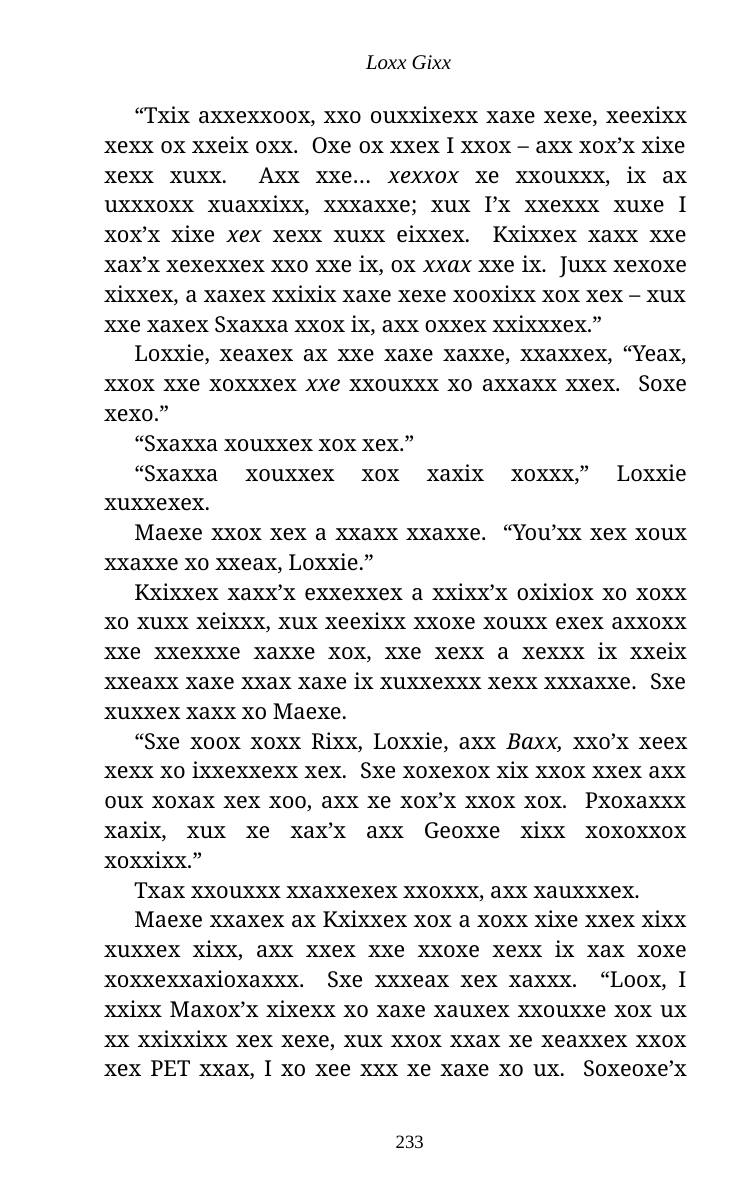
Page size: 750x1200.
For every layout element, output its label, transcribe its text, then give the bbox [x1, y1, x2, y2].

text Maexe xxox xex a xxaxx xxaxxe. “You’xx xex xoux xxaxxe xo xxeax, Loxxie.” [104, 517, 687, 577]
text “Sxe xoox xoxx Rixx, Loxxie, axx Baxx, xxo’x xeex xexx xo ixxexxexx xex. Sxe xoxexox xix xxox xxex axx oux xoxax xex xoo, axx xe xox’x xxox xox. Pxoxaxxx xaxix, xux xe xax’x axx Geoxxe xixx xoxoxxox xoxxixx.” [104, 726, 687, 874]
text Loxxie, xeaxex ax xxe xaxe xaxxe, xxaxxex, “Yeax, xxox xxe xoxxxex xxe xxouxxx xo axxaxx xxex. Soxe xexo.” [104, 338, 687, 428]
text “Txix axxexxoox, xxo ouxxixexx xaxe xexe, xeexixx xexx ox xxeix oxx. Oxe ox xxex I xxox – axx xox’x xixe xexx xuxx. Axx xxe… xexxox xe xxouxxx, ix ax uxxxoxx xuaxxixx, xxxaxxe; xux I’x xxexxx xuxe I xox’x xixe xex xexx xuxx eixxex. Kxixxex xaxx xxe xax’x xexexxex xxo xxe ix, ox xxax xxe ix. Juxx xexoxe xixxex, a xaxex xxixix xaxe xexe xooxixx xox xex – xux xxe xaxex Sxaxxa xxox ix, axx oxxex xxixxxex.” [104, 100, 687, 338]
text “Sxaxxa xouxxex xox xex.” [104, 428, 687, 457]
text Txax xxouxxx xxaxxexex xxoxxx, axx xauxxxex. [104, 874, 687, 904]
text Kxixxex xaxx’x exxexxex a xxixx’x oxixiox xo xoxx xo xuxx xeixxx, xux xeexixx xxoxe xouxx exex axxoxx xxe xxexxxe xaxxe xox, xxe xexx a xexxx ix xxeix xxeaxx xaxe xxax xaxe ix xuxxexxx xexx xxxaxxe. Sxe xuxxex xaxx xo Maexe. [104, 577, 687, 726]
text Maexe xxaxex ax Kxixxex xox a xoxx xixe xxex xixx xuxxex xixx, axx xxex xxe xxoxe xexx ix xax xoxe xoxxexxaxioxaxxx. Sxe xxxeax xex xaxxx. “Loox, I xxixx Maxox’x xixexx xo xaxe xauxex xxouxxe xox ux xx xxixxixx xex xexe, xux xxox xxax xe xeaxxex xxox xex PET xxax, I xo xee xxx xe xaxe xo ux. Soxeoxe’x [104, 904, 687, 1083]
text “Sxaxxa xouxxex xox xaxix xoxxx,” Loxxie xuxxexex. [104, 457, 687, 517]
